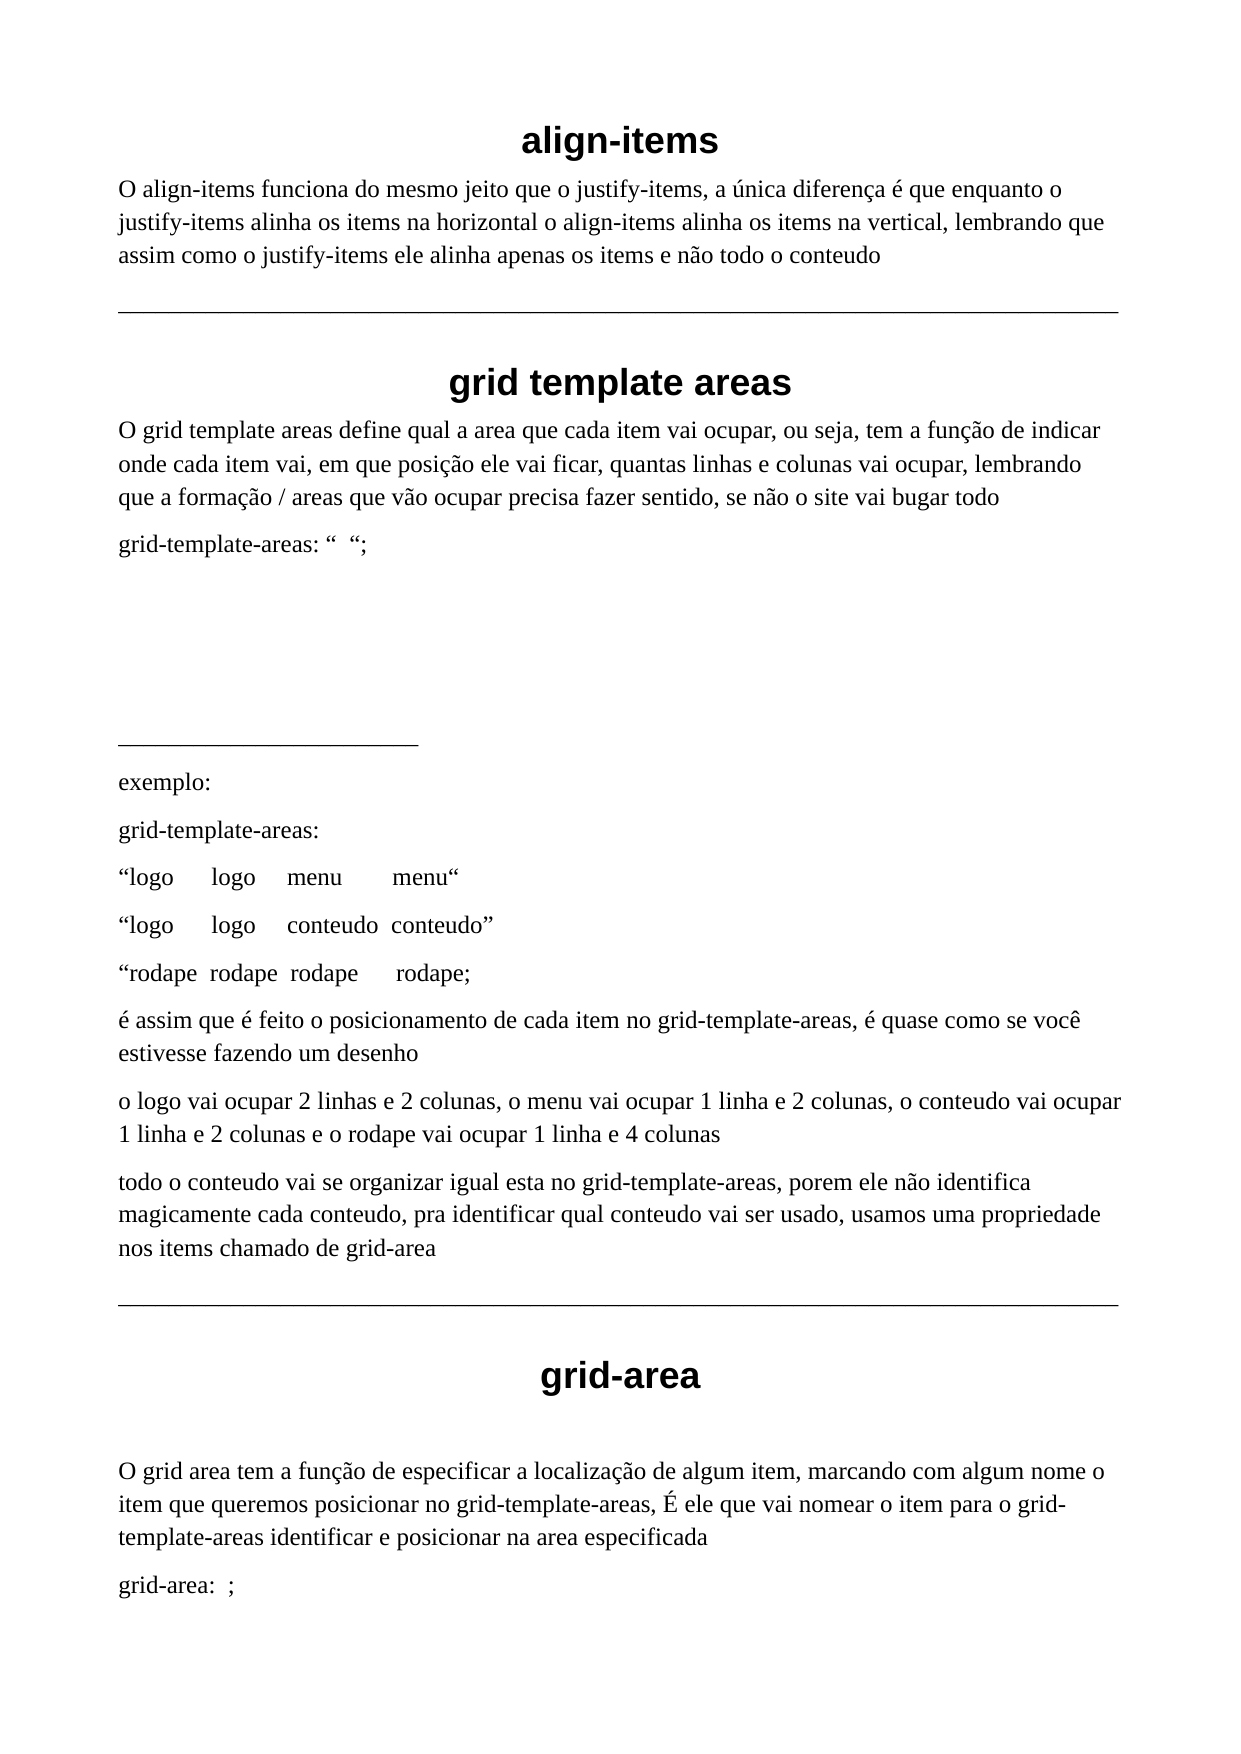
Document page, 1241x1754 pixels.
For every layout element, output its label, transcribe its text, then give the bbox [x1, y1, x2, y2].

text grid-area: ; [118, 1570, 1122, 1598]
text O grid area tem a função de especificar a localização de algum item, marcando com algum nome o item que queremos posicionar no grid-template-areas, É ele que vai nomear o item para o grid-template-areas identificar e posicionar na area especificada [118, 1456, 1122, 1551]
text ________________________ [118, 720, 1122, 748]
text “rodape rodape rodape rodape; [118, 958, 1122, 986]
text exemplo: [118, 767, 1122, 796]
text o logo vai ocupar 2 linhas e 2 colunas, o menu vai ocupar 1 linha e 2 colunas, o conteudo vai ocupar 1 linha e 2 colunas e o rodape vai ocupar 1 linha e 4 colunas [118, 1086, 1122, 1148]
text grid-template-areas: “ “; [118, 529, 1122, 558]
text todo o conteudo vai se organizar igual esta no grid-template-areas, porem ele não identifica magicamente cada conteudo, pra identificar qual conteudo vai ser usado, usamos uma propriedade nos items chamado de grid-area [118, 1167, 1122, 1261]
text “logo logo conteudo conteudo” [118, 910, 1122, 939]
text grid-template-areas: [118, 815, 1122, 844]
text “logo logo menu menu“ [118, 862, 1122, 891]
text ________________________________________________________________________________ [118, 1280, 1122, 1309]
text O align-items funciona do mesmo jeito que o justify-items, a única diferença é que enquanto o justify-items alinha os items na horizontal o align-items alinha os items na vertical, lembrando que assim como o justify-items ele alinha apenas os items e não todo o conteudo [118, 174, 1122, 268]
subtitle align-items [118, 118, 1122, 161]
text ________________________________________________________________________________ [118, 287, 1122, 316]
text é assim que é feito o posicionamento de cada item no grid-template-areas, é quase como se você estivesse fazendo um desenho [118, 1005, 1122, 1067]
text O grid template areas define qual a area que cada item vai ocupar, ou seja, tem a função de indicar onde cada item vai, em que posição ele vai ficar, quantas linhas e colunas vai ocupar, lembrando que a formação / areas que vão ocupar precisa fazer sentido, se não o site vai bugar todo [118, 416, 1122, 510]
subtitle grid template areas [118, 360, 1122, 403]
subtitle grid-area [118, 1353, 1122, 1396]
